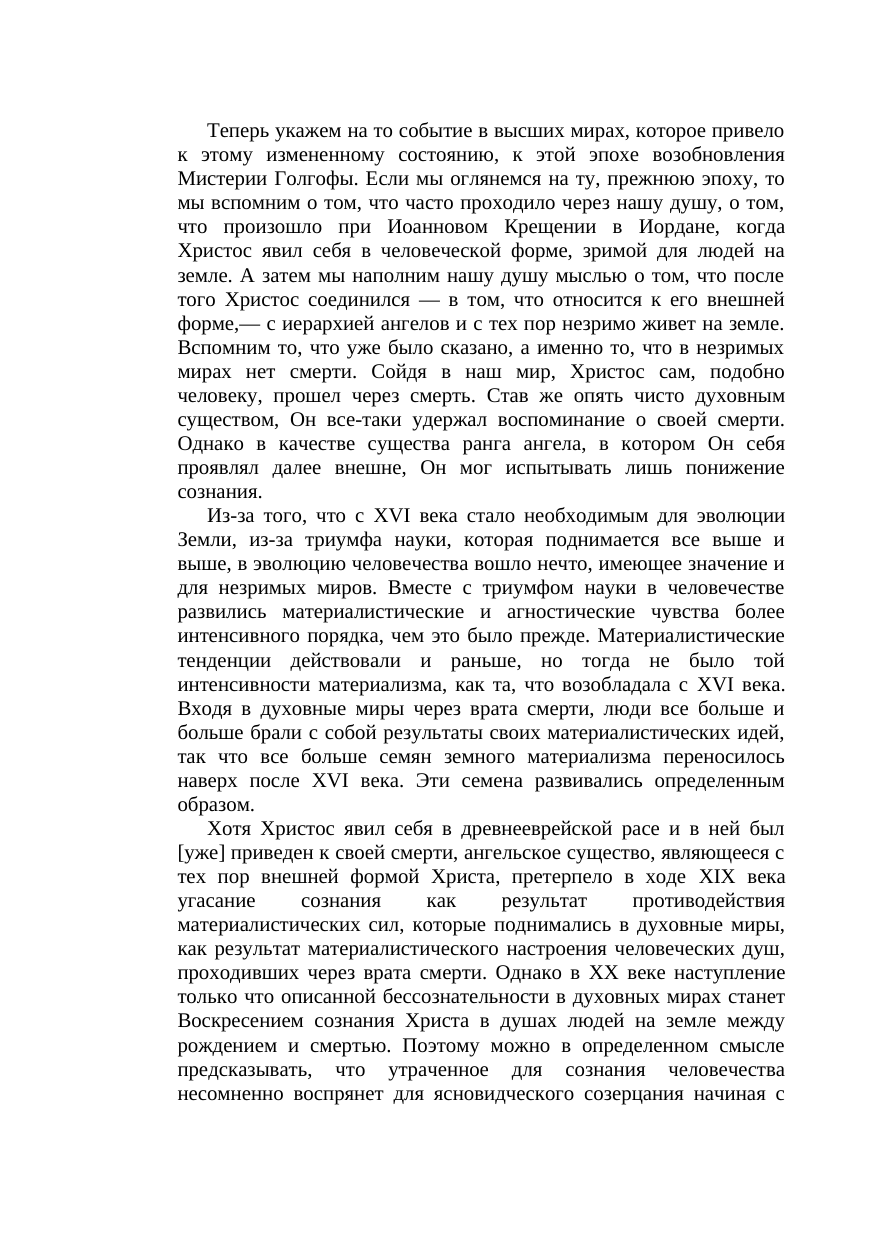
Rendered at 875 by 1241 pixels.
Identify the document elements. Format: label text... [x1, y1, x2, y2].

text Теперь укажем на то событие в высших мирах, которое привело к этому измененному состоянию, к этой эпохе возобновления Мистерии Голгофы. Если мы оглянемся на ту, прежнюю эпоху, то мы вспомним о том, что часто проходило через нашу душу, о том, что произошло при Иоанновом Крещении в Иордане, когда Христос явил себя в человеческой форме, зримой для людей на земле. А затем мы наполним нашу душу мыслью о том, что после того Христос соединился — в том, что относится к его внешней форме,— с иерархией ангелов и с тех пор незримо живет на земле. Вспомним то, что уже было сказано, а именно то, что в незримых мирах нет смерти. Сойдя в наш мир, Христос сам, подобно человеку, прошел через смерть. Став же опять чисто духовным существом, Он все-таки удержал воспоминание о своей смерти. Однако в качестве существа ранга ангела, в котором Он себя проявлял далее внешне, Он мог испытывать лишь понижение сознания. [177, 118, 786, 503]
text Хотя Христос явил себя в древнееврейской расе и в ней был [уже] приведен к своей смерти, ангельское существо, являющееся с тех пор внешней формой Христа, претерпело в ходе XIX века угасание сознания как результат противодействия материалистических сил, которые поднимались в духовные миры, как результат материалистического настроения человеческих душ, проходивших через врата смерти. Однако в XX веке наступление только что описанной бессознательности в духовных мирах станет Воскресением сознания Христа в душах людей на земле между рождением и смертью. Поэтому можно в определенном смысле предсказывать, что утраченное для сознания человечества несомненно воспрянет для ясновидческого созерцания начиная с [177, 816, 786, 1105]
text Из-за того, что с XVI века стало необходимым для эволюции Земли, из-за триумфа науки, которая поднимается все выше и выше, в эволюцию человечества вошло нечто, имеющее значение и для незримых миров. Вместе с триумфом науки в человечестве развились материалистические и агностические чувства более интенсивного порядка, чем это было прежде. Материалистические тенденции действовали и раньше, но тогда не было той интенсивности материализма, как та, что возобладала с XVI века. Входя в духовные миры через врата смерти, люди все больше и больше брали с собой результаты своих материалистических идей, так что все больше семян земного материализма переносилось наверх после XVI века. Эти семена развивались определенным образом. [177, 503, 786, 816]
